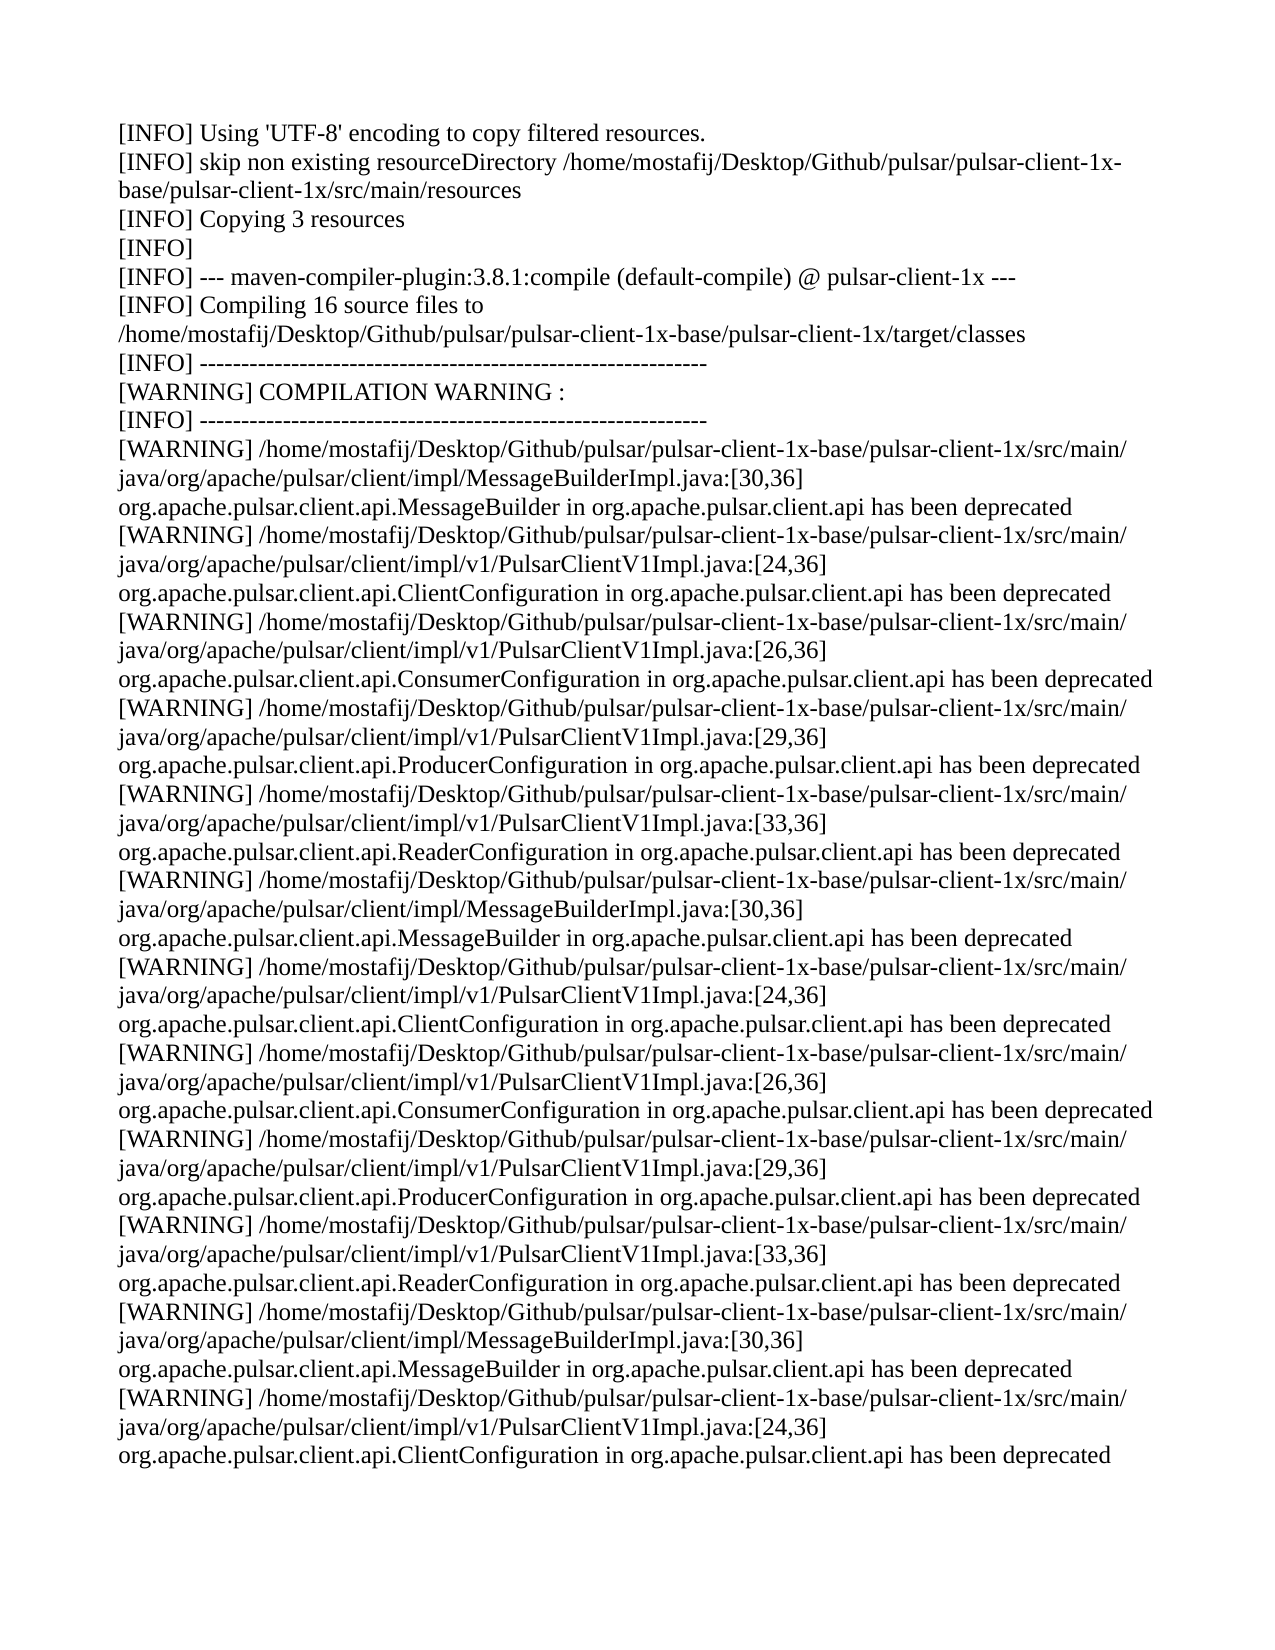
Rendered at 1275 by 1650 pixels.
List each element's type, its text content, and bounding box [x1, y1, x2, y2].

text [WARNING] /home/mostafij/Desktop/Github/pulsar/pulsar-client-1x-base/pulsar-client-1x/src/main/java/org/apache/pulsar/client/impl/v1/PulsarClientV1Impl.java:[29,36] org.apache.pulsar.client.api.ProducerConfiguration in org.apache.pulsar.client.api has been deprecated [118, 693, 1157, 779]
text [INFO] [118, 233, 1157, 262]
text [WARNING] /home/mostafij/Desktop/Github/pulsar/pulsar-client-1x-base/pulsar-client-1x/src/main/java/org/apache/pulsar/client/impl/v1/PulsarClientV1Impl.java:[24,36] org.apache.pulsar.client.api.ClientConfiguration in org.apache.pulsar.client.api has been deprecated [118, 1383, 1157, 1469]
text [INFO] --- maven-compiler-plugin:3.8.1:compile (default-compile) @ pulsar-client-1x --- [118, 262, 1157, 291]
text [WARNING] /home/mostafij/Desktop/Github/pulsar/pulsar-client-1x-base/pulsar-client-1x/src/main/java/org/apache/pulsar/client/impl/v1/PulsarClientV1Impl.java:[24,36] org.apache.pulsar.client.api.ClientConfiguration in org.apache.pulsar.client.api has been deprecated [118, 521, 1157, 607]
text [WARNING] /home/mostafij/Desktop/Github/pulsar/pulsar-client-1x-base/pulsar-client-1x/src/main/java/org/apache/pulsar/client/impl/MessageBuilderImpl.java:[30,36] org.apache.pulsar.client.api.MessageBuilder in org.apache.pulsar.client.api has been deprecated [118, 1297, 1157, 1383]
text [WARNING] /home/mostafij/Desktop/Github/pulsar/pulsar-client-1x-base/pulsar-client-1x/src/main/java/org/apache/pulsar/client/impl/v1/PulsarClientV1Impl.java:[26,36] org.apache.pulsar.client.api.ConsumerConfiguration in org.apache.pulsar.client.api has been deprecated [118, 1038, 1157, 1124]
text [INFO] ------------------------------------------------------------- [118, 348, 1157, 377]
text [INFO] Copying 3 resources [118, 204, 1157, 233]
text [WARNING] /home/mostafij/Desktop/Github/pulsar/pulsar-client-1x-base/pulsar-client-1x/src/main/java/org/apache/pulsar/client/impl/MessageBuilderImpl.java:[30,36] org.apache.pulsar.client.api.MessageBuilder in org.apache.pulsar.client.api has been deprecated [118, 434, 1157, 521]
text [WARNING] /home/mostafij/Desktop/Github/pulsar/pulsar-client-1x-base/pulsar-client-1x/src/main/java/org/apache/pulsar/client/impl/v1/PulsarClientV1Impl.java:[26,36] org.apache.pulsar.client.api.ConsumerConfiguration in org.apache.pulsar.client.api has been deprecated [118, 607, 1157, 693]
text [WARNING] /home/mostafij/Desktop/Github/pulsar/pulsar-client-1x-base/pulsar-client-1x/src/main/java/org/apache/pulsar/client/impl/v1/PulsarClientV1Impl.java:[29,36] org.apache.pulsar.client.api.ProducerConfiguration in org.apache.pulsar.client.api has been deprecated [118, 1124, 1157, 1211]
text [WARNING] /home/mostafij/Desktop/Github/pulsar/pulsar-client-1x-base/pulsar-client-1x/src/main/java/org/apache/pulsar/client/impl/MessageBuilderImpl.java:[30,36] org.apache.pulsar.client.api.MessageBuilder in org.apache.pulsar.client.api has been deprecated [118, 866, 1157, 952]
text [INFO] Using 'UTF-8' encoding to copy filtered resources. [118, 118, 1157, 147]
text [INFO] ------------------------------------------------------------- [118, 406, 1157, 434]
text [INFO] Compiling 16 source files to /home/mostafij/Desktop/Github/pulsar/pulsar-client-1x-base/pulsar-client-1x/target/classes [118, 291, 1157, 348]
text [WARNING] /home/mostafij/Desktop/Github/pulsar/pulsar-client-1x-base/pulsar-client-1x/src/main/java/org/apache/pulsar/client/impl/v1/PulsarClientV1Impl.java:[24,36] org.apache.pulsar.client.api.ClientConfiguration in org.apache.pulsar.client.api has been deprecated [118, 952, 1157, 1038]
text [WARNING] COMPILATION WARNING : [118, 377, 1157, 406]
text [INFO] skip non existing resourceDirectory /home/mostafij/Desktop/Github/pulsar/pulsar-client-1x-base/pulsar-client-1x/src/main/resources [118, 147, 1157, 204]
text [WARNING] /home/mostafij/Desktop/Github/pulsar/pulsar-client-1x-base/pulsar-client-1x/src/main/java/org/apache/pulsar/client/impl/v1/PulsarClientV1Impl.java:[33,36] org.apache.pulsar.client.api.ReaderConfiguration in org.apache.pulsar.client.api has been deprecated [118, 1211, 1157, 1297]
text [WARNING] /home/mostafij/Desktop/Github/pulsar/pulsar-client-1x-base/pulsar-client-1x/src/main/java/org/apache/pulsar/client/impl/v1/PulsarClientV1Impl.java:[33,36] org.apache.pulsar.client.api.ReaderConfiguration in org.apache.pulsar.client.api has been deprecated [118, 779, 1157, 866]
